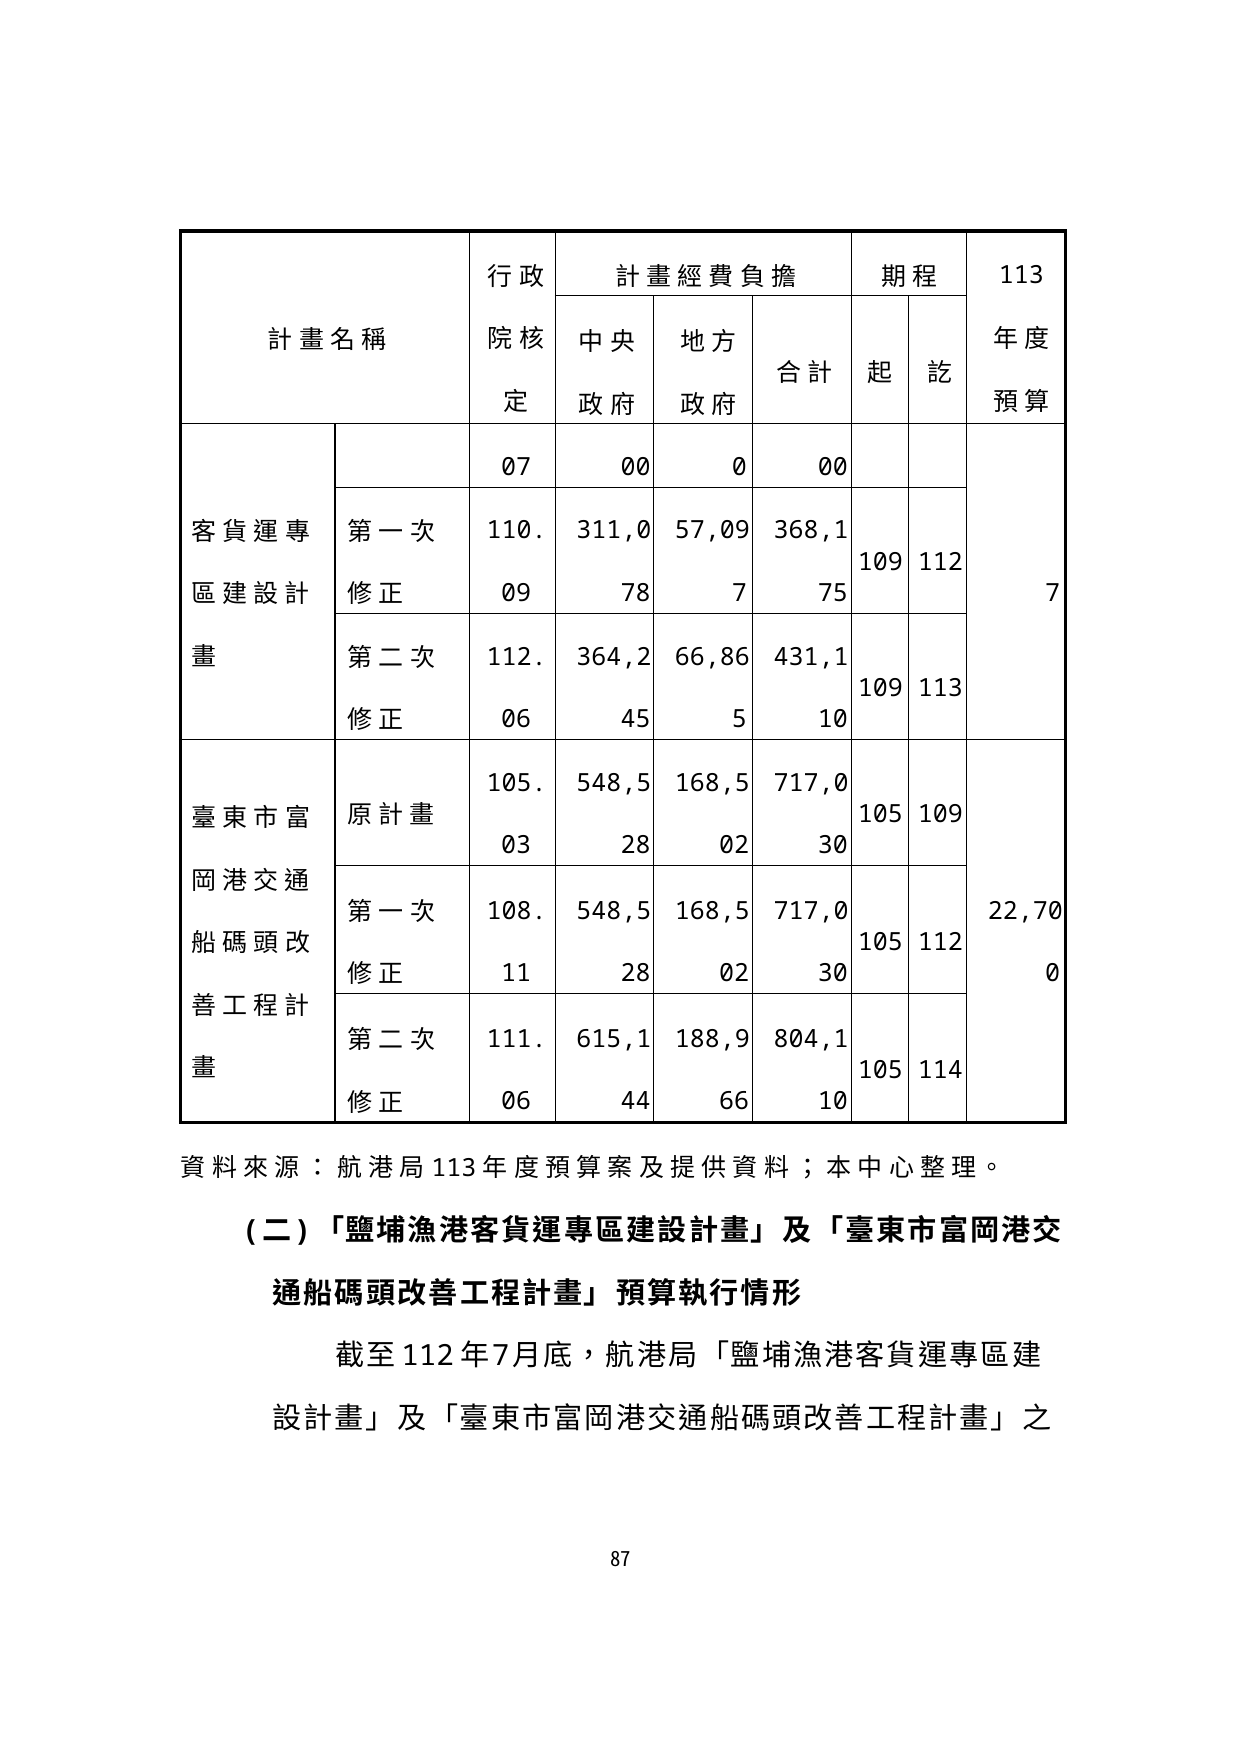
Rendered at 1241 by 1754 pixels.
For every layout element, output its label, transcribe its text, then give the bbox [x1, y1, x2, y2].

table_cell 168,502 [654, 866, 752, 993]
table_cell [336, 424, 469, 487]
table_header 計畫名稱 [182, 233, 469, 423]
table_cell [852, 424, 908, 487]
table_cell 109 [852, 488, 908, 613]
table_cell 地方 政府 [654, 296, 752, 423]
table_header 113年度預算案數 [967, 233, 1064, 423]
table_cell 原計畫 [336, 740, 469, 865]
table_cell 105 [852, 866, 908, 993]
table_cell 109 [909, 740, 966, 865]
table_cell 105 [852, 994, 908, 1121]
table_cell 109 [852, 614, 908, 739]
table_cell 368,175 [753, 488, 851, 613]
table_cell 311,078 [556, 488, 653, 613]
table_cell 108.11 [470, 866, 555, 993]
table_cell 112 [909, 488, 966, 613]
table_cell 114 [909, 994, 966, 1121]
table_cell [909, 424, 966, 487]
table_cell 第二次修正 [336, 614, 469, 739]
table_cell 548,528 [556, 740, 653, 865]
table_header 期程 [852, 233, 966, 295]
table_cell 615,144 [556, 994, 653, 1121]
table_cell 804,110 [753, 994, 851, 1121]
table_cell 110.09 [470, 488, 555, 613]
table_cell 717,030 [753, 866, 851, 993]
table_cell 第一次修正 [336, 488, 469, 613]
table_cell 105 [852, 740, 908, 865]
table_cell 起 [852, 296, 908, 423]
table_cell 中央 政府 [556, 296, 653, 423]
table_cell 客貨運專區建設計畫 [182, 424, 334, 739]
text 截至112年7月底，航港局「鹽埔漁港客貨運專區建設計畫」及「臺東市富岡港交通船碼頭改善工程計畫」之 [266, 1312, 1063, 1437]
table_cell 364,245 [556, 614, 653, 739]
table_cell 717,030 [753, 740, 851, 865]
text 資料來源：航港局113年度預算案及提供資料；本中心整理。 [173, 1124, 1069, 1187]
table_cell 109.07 [470, 424, 555, 487]
table_cell 訖 [909, 296, 966, 423]
table_cell 第一次修正 [336, 866, 469, 993]
table_cell 00 [753, 424, 851, 487]
table_cell 431,110 [753, 614, 851, 739]
table_cell 112.06 [470, 614, 555, 739]
table_cell 57,097 [654, 488, 752, 613]
table_cell 112 [909, 866, 966, 993]
table_cell 53,167 [967, 424, 1064, 739]
table_cell 00 [556, 424, 653, 487]
table_cell 168,502 [654, 740, 752, 865]
table_cell 113 [909, 614, 966, 739]
table_cell 66,865 [654, 614, 752, 739]
table_cell 臺東市富岡港交通船碼頭改善工程計畫 [182, 740, 334, 1121]
table_cell 0 [654, 424, 752, 487]
table_cell 第二次修正 [336, 994, 469, 1121]
table_cell 合計 [753, 296, 851, 423]
table_cell 22,700 [967, 740, 1064, 1121]
text (二)「鹽埔漁港客貨運專區建設計畫」及「臺東市富岡港交通船碼頭改善工程計畫」預算執行情形 [236, 1187, 1063, 1312]
table_cell 548,528 [556, 866, 653, 993]
table_cell 105.03 [470, 740, 555, 865]
table_cell 111.06 [470, 994, 555, 1121]
table_cell 188,966 [654, 994, 752, 1121]
table_header 計畫經費負擔 [556, 233, 851, 295]
table_header 行政院核定 年月 [470, 233, 555, 423]
